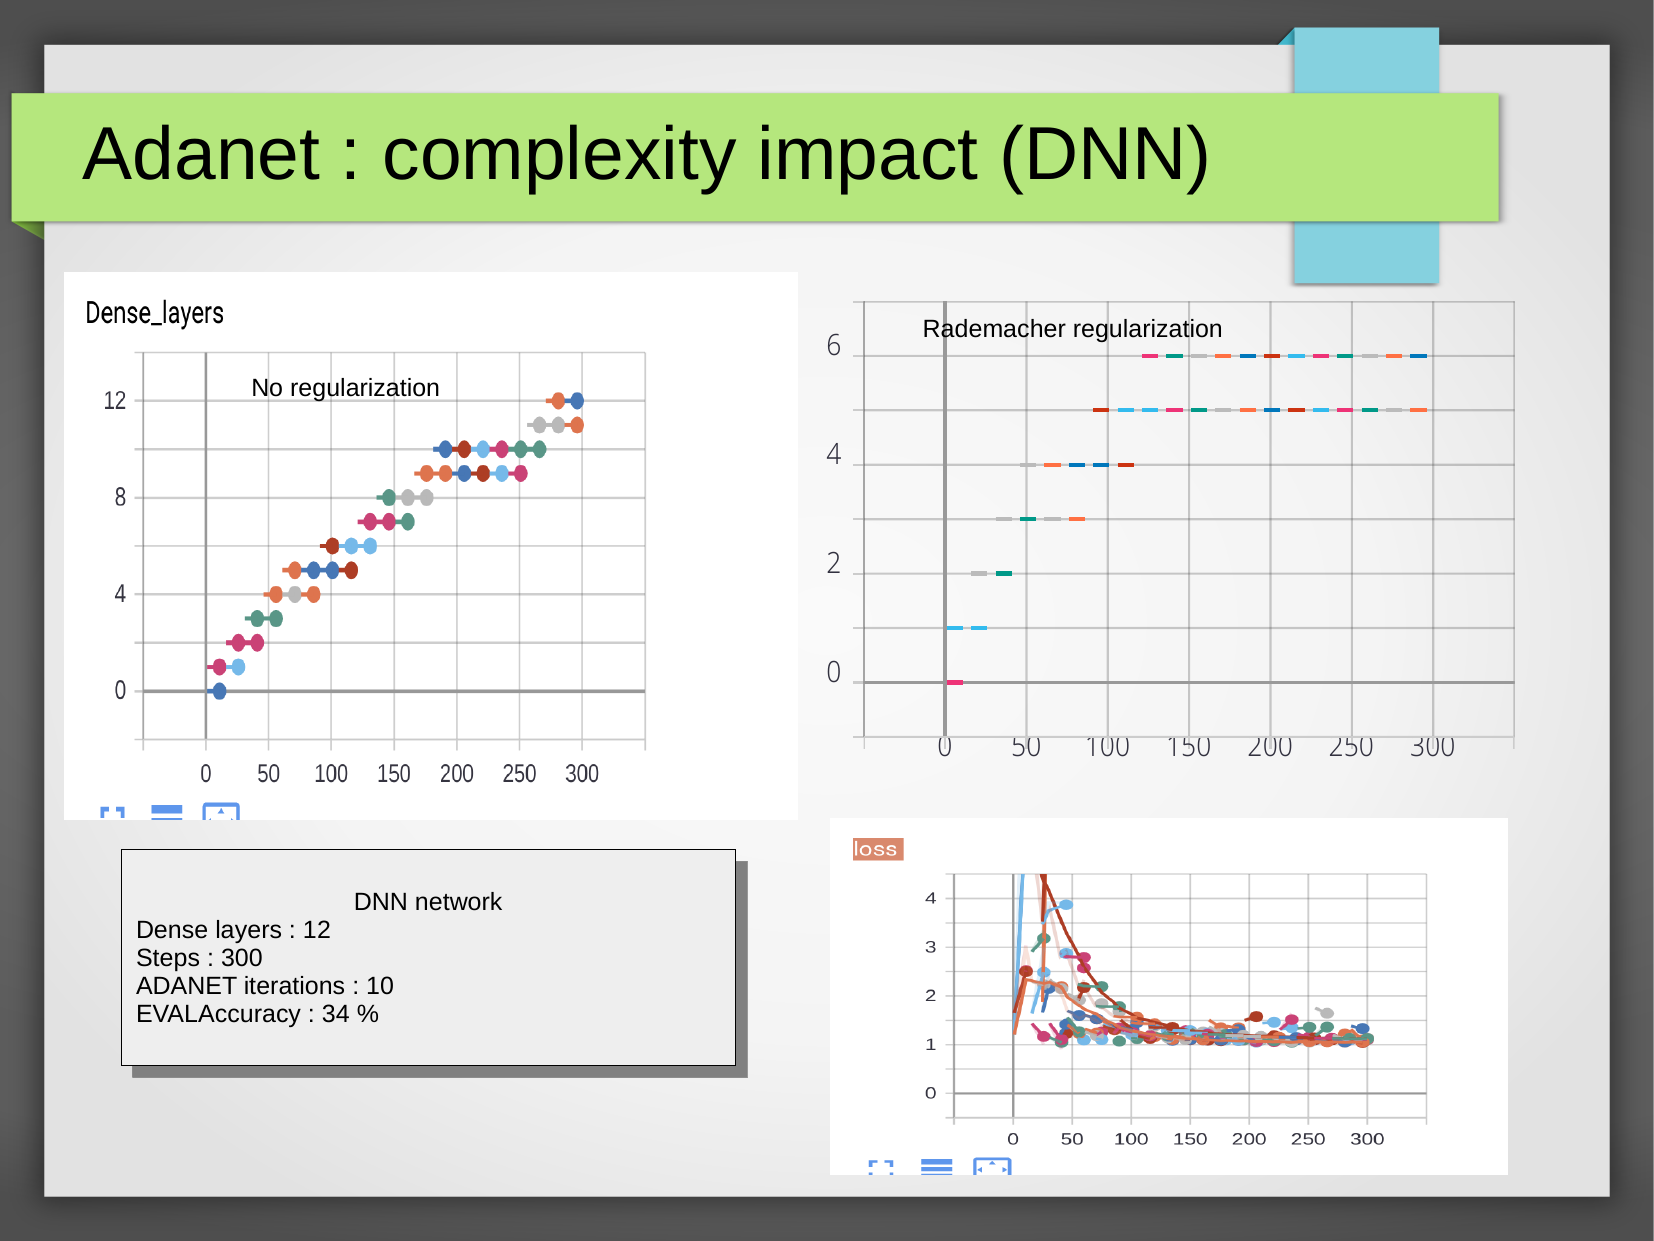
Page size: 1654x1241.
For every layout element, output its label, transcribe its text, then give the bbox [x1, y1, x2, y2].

text_box DNN network Dense layers : 12 Steps : 300 ADANET iterations : 10 EVALAccuracy : 34 % [121, 849, 736, 1066]
title Adanet : complexity impact (DNN) [82, 94, 1264, 213]
text_box No regularization [183, 359, 509, 418]
picture [0, 0, 1654, 1241]
text_box Rademacher regularization [910, 299, 1236, 358]
